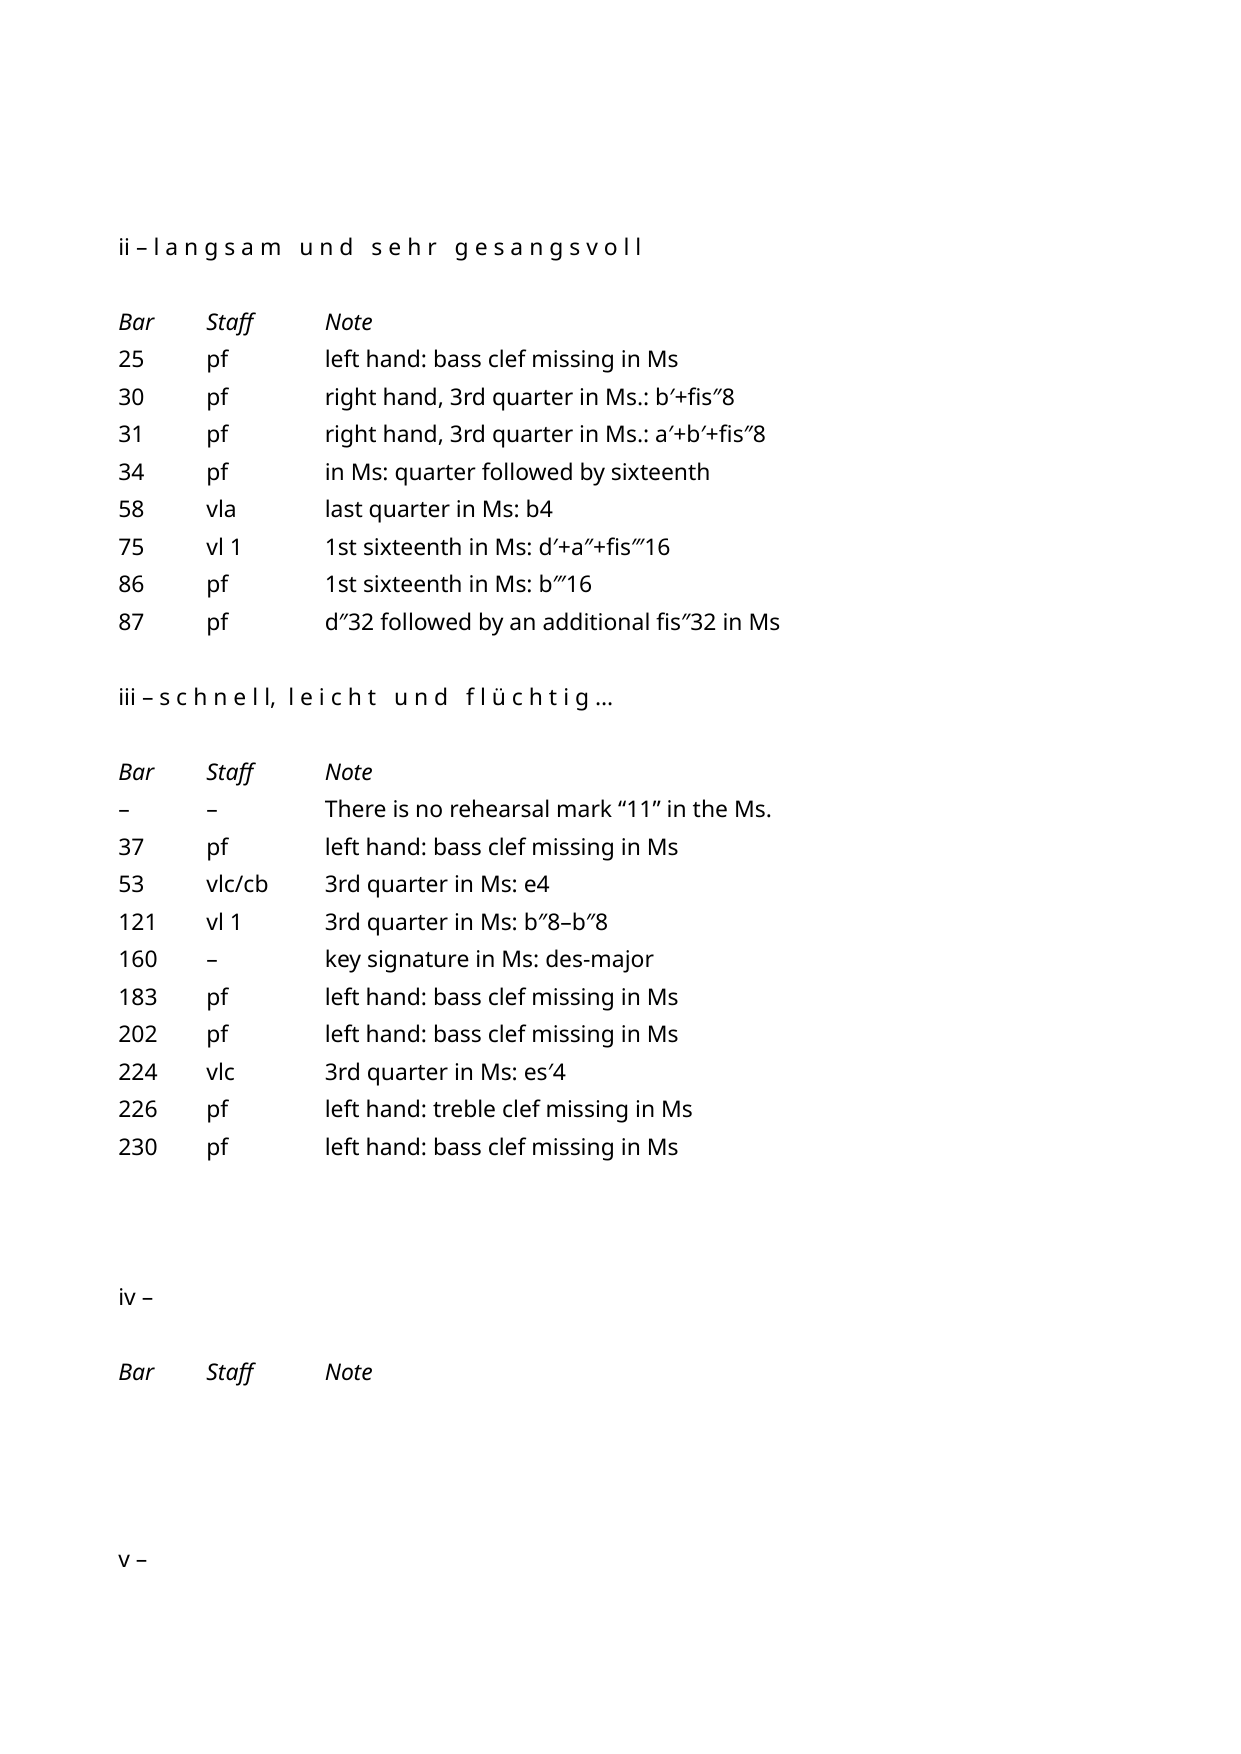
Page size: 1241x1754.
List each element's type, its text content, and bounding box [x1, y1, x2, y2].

text Bar Staff Note 25 pf left hand: bass clef missing in Ms 30 pf right hand, 3rd quarter in Ms.: b′+fis″8 31 pf right hand, 3rd quarter in Ms.: a′+b′+fis″8 34 pf in Ms: quarter followed by sixteenth 58 vla last quarter in Ms: b4 75 vl 1 1st sixteenth in Ms: d′+a″+fis‴16 86 pf 1st sixteenth in Ms: b‴16 87 pf d″32 followed by an additional fis″32 in Ms [118, 306, 1004, 674]
text Bar Staff Note v – [118, 1356, 1004, 1574]
text iii – s c h n e l l, l e i c h t u n d f l ü c h t i g … [118, 681, 1004, 712]
text ii – l a n g s a m u n d s e h r g e s a n g s v o l l [118, 118, 1004, 262]
text iv – [118, 1243, 1004, 1312]
text Bar Staff Note – – There is no rehearsal mark “11” in the Ms. 37 pf left hand: bass clef missing in Ms 53 vlc/cb 3rd quarter in Ms: e4 121 vl 1 3rd quarter in Ms: b″8–b″8 160 – key signature in Ms: des-major 183 pf left hand: bass clef missing in Ms 202 pf left hand: bass clef missing in Ms 224 vlc 3rd quarter in Ms: es′4 226 pf left hand: treble clef missing in Ms 230 pf left hand: bass clef missing in Ms [118, 756, 1004, 1237]
